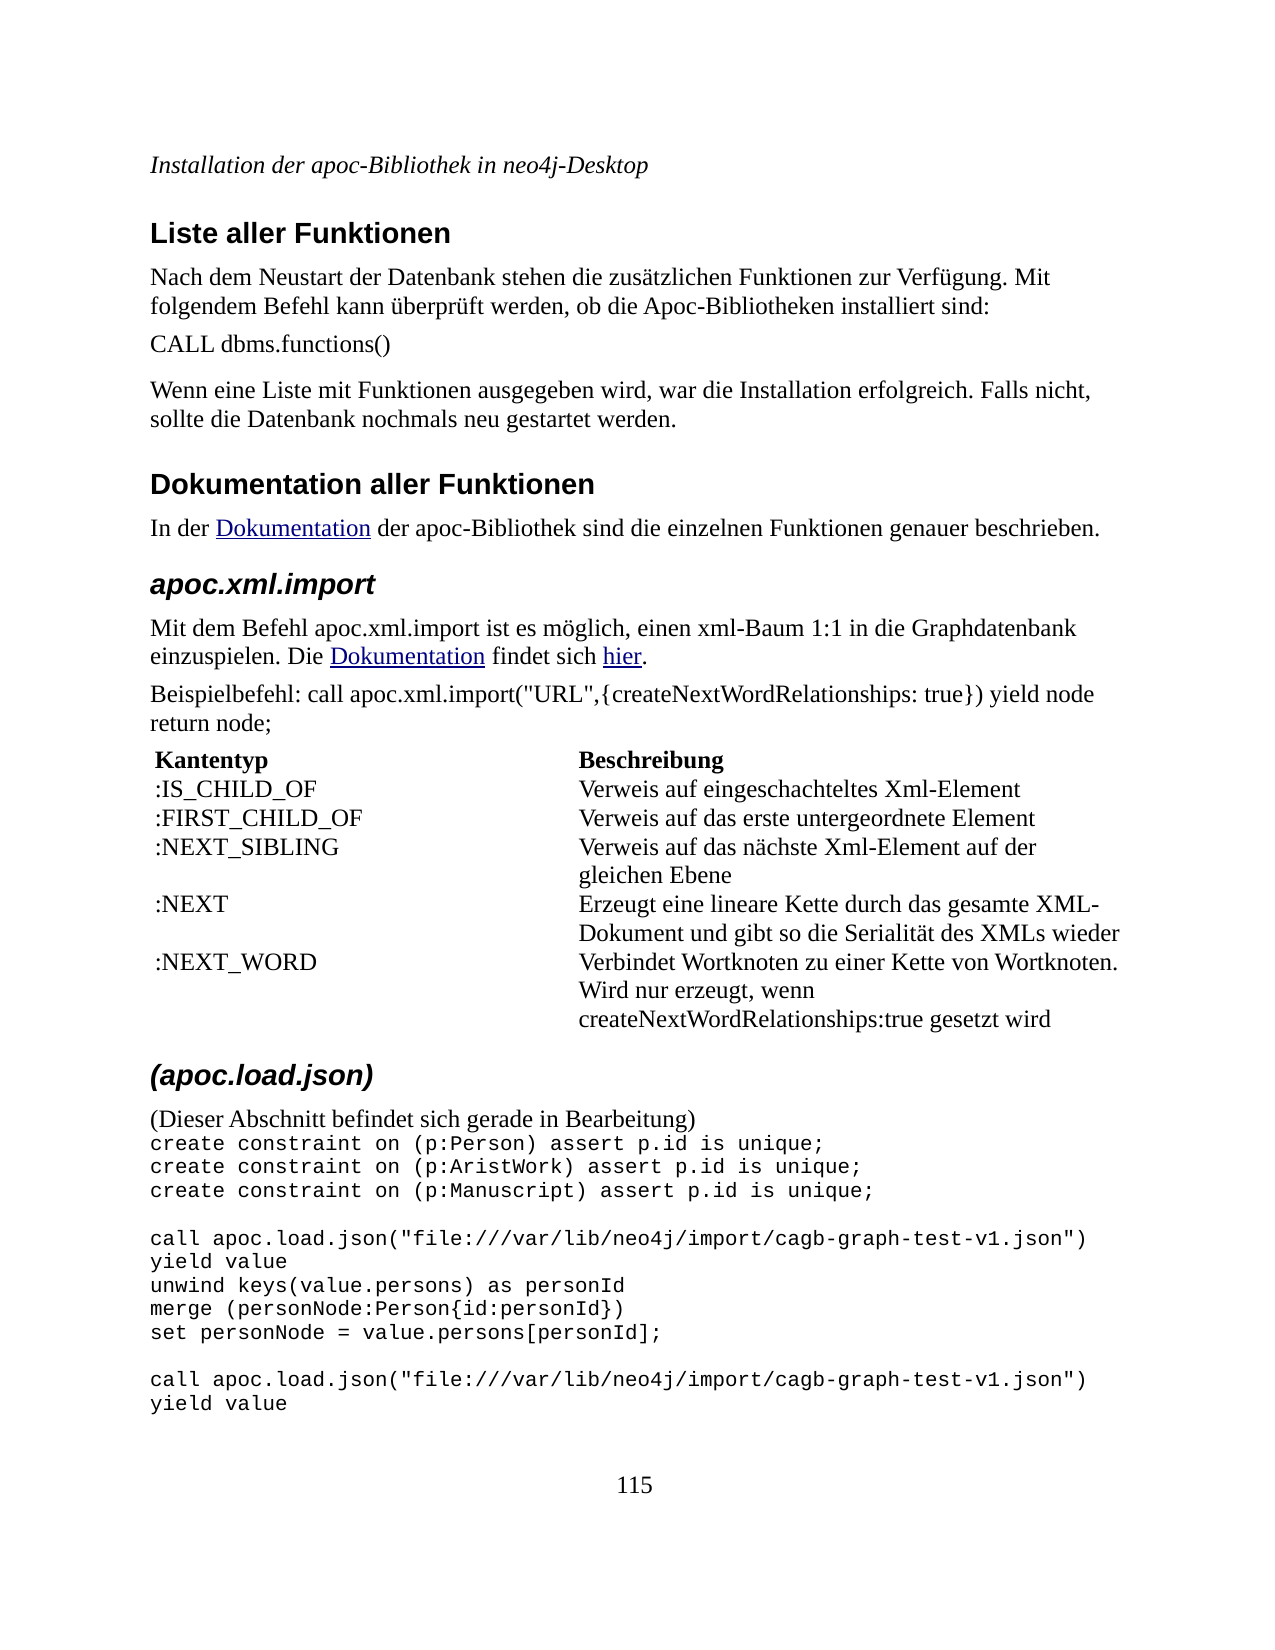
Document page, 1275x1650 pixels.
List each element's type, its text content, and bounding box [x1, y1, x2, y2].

subtitle (apoc.load.json) [150, 1058, 1125, 1092]
text In der Dokumentation der apoc-Bibliothek sind die einzelnen Funktionen genauer beschrieben. [150, 513, 1125, 542]
text Installation der apoc-Bibliothek in neo4j-Desktop [150, 150, 1125, 179]
table_cell :NEXT_WORD [150, 947, 574, 1033]
text call apoc.load.json("file:///var/lib/neo4j/import/cagb-graph-test-v1.json") yield value [150, 1227, 1125, 1275]
text Nach dem Neustart der Datenbank stehen die zusätzlichen Funktionen zur Verfügung. Mit folgendem Befehl kann überprüft werden, ob die Apoc-Bibliotheken installiert sind: [150, 262, 1125, 320]
table_cell Verweis auf das erste untergeordnete Element [574, 803, 1125, 832]
text set personNode = value.persons[personId]; [150, 1322, 1125, 1346]
table_cell :FIRST_CHILD_OF [150, 803, 574, 832]
text merge (personNode:Person{id:personId}) [150, 1298, 1125, 1322]
text unwind keys(value.persons) as personId [150, 1275, 1125, 1298]
table_header Kantentyp [150, 746, 574, 774]
text Wenn eine Liste mit Funktionen ausgegeben wird, war die Installation erfolgreich. Falls nicht, sollte die Datenbank nochmals neu gestartet werden. [150, 375, 1125, 433]
table_cell Erzeugt eine lineare Kette durch das gesamte XML-Dokument und gibt so die Serialität des XMLs wieder [574, 889, 1125, 947]
table_cell :IS_CHILD_OF [150, 774, 574, 803]
subtitle apoc.xml.import [150, 567, 1125, 600]
text Mit dem Befehl apoc.xml.import ist es möglich, einen xml-Baum 1:1 in die Graphdatenbank einzuspielen. Die Dokumentation findet sich hier. [150, 613, 1125, 670]
text create constraint on (p:Person) assert p.id is unique; [150, 1133, 1125, 1157]
table_header Beschreibung [574, 746, 1125, 774]
text call apoc.load.json("file:///var/lib/neo4j/import/cagb-graph-test-v1.json") yield value [150, 1369, 1125, 1417]
text (Dieser Abschnitt befindet sich gerade in Bearbeitung) [150, 1104, 1125, 1133]
table_cell Verweis auf das nächste Xml-Element auf der gleichen Ebene [574, 832, 1125, 889]
subtitle Dokumentation aller Funktionen [150, 467, 1125, 500]
text Beispielbefehl: call apoc.xml.import("URL",{createNextWordRelationships: true}) yield node return node; [150, 679, 1125, 737]
table_cell :NEXT [150, 889, 574, 947]
text create constraint on (p:Manuscript) assert p.id is unique; [150, 1180, 1125, 1204]
text create constraint on (p:AristWork) assert p.id is unique; [150, 1157, 1125, 1180]
table_cell Verbindet Wortknoten zu einer Kette von Wortknoten. Wird nur erzeugt, wenn createNextWordRelationships:true gesetzt wird [574, 947, 1125, 1033]
table_cell Verweis auf eingeschachteltes Xml-Element [574, 774, 1125, 803]
subtitle Liste aller Funktionen [150, 216, 1125, 250]
text CALL dbms.functions() [150, 329, 1125, 357]
table_cell :NEXT_SIBLING [150, 832, 574, 889]
